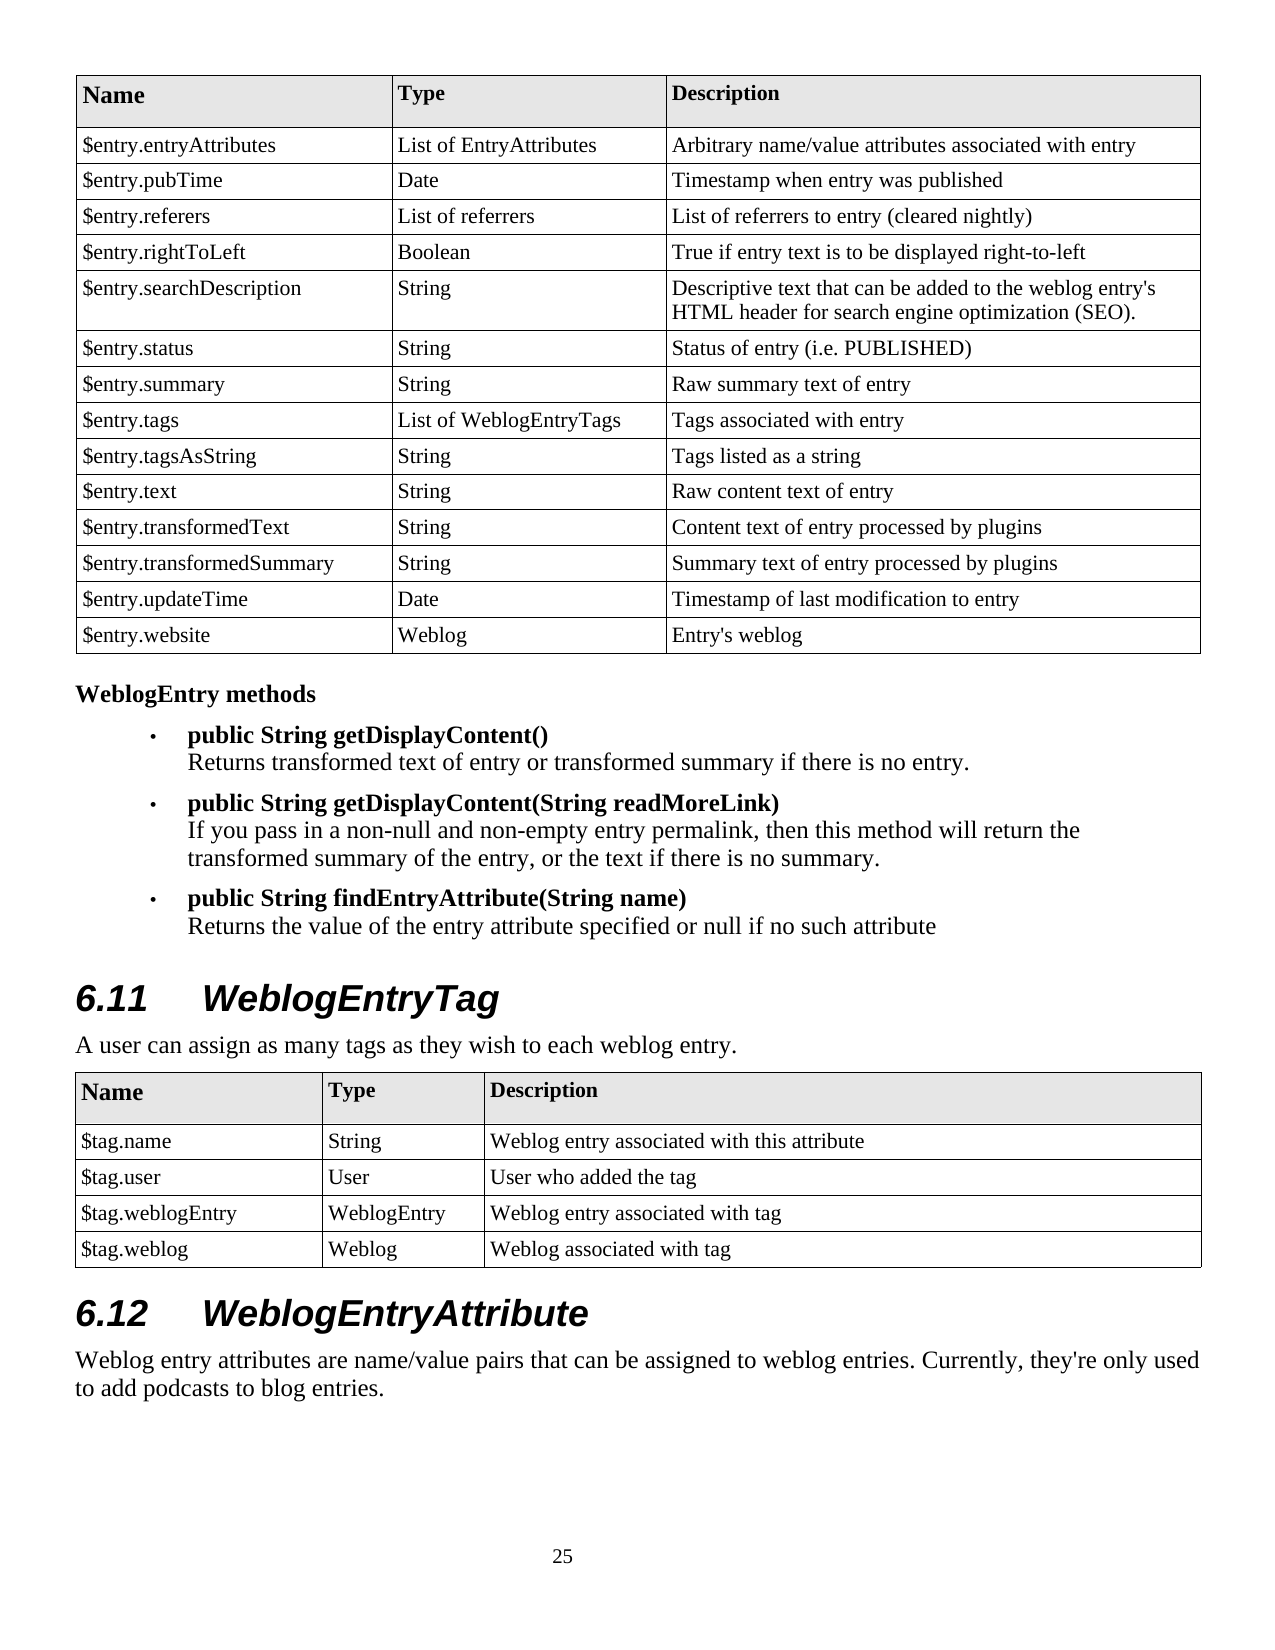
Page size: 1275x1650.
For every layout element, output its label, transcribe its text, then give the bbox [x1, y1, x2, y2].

table_cell $entry.rightToLeft [77, 235, 392, 270]
table_cell User who added the tag [485, 1160, 1201, 1195]
list public String getDisplayContent(String readMoreLink) If you pass in a non-null and non-empty entry permalink, then this method will return the transformed summary of the entry, or the text if there is no summary. [150, 789, 1200, 872]
table_cell Entry's weblog [667, 618, 1200, 653]
table_cell Weblog associated with tag [485, 1232, 1201, 1267]
table_cell $entry.entryAttributes [77, 128, 392, 163]
table_cell Weblog [323, 1232, 484, 1267]
table_cell String [393, 546, 666, 581]
table_cell $entry.transformedText [77, 510, 392, 545]
text Weblog entry attributes are name/value pairs that can be assigned to weblog entries. Currently, they're only used to add podcasts to blog entries. [75, 1346, 1200, 1402]
table_cell $entry.text [77, 475, 392, 509]
table_header Description [485, 1073, 1201, 1123]
table_cell $entry.tagsAsString [77, 439, 392, 473]
table_cell String [323, 1125, 484, 1159]
table_cell List of WeblogEntryTags [393, 403, 666, 438]
table_header Type [393, 76, 666, 127]
table_cell Raw content text of entry [667, 475, 1200, 509]
table_cell Timestamp of last modification to entry [667, 582, 1200, 617]
table_cell Status of entry (i.e. PUBLISHED) [667, 331, 1200, 366]
table_cell List of referrers to entry (cleared nightly) [667, 200, 1200, 234]
table_header Name [77, 76, 392, 127]
table_cell Weblog [393, 618, 666, 653]
table_cell $entry.status [77, 331, 392, 366]
table_cell Tags listed as a string [667, 439, 1200, 473]
table_cell Date [393, 582, 666, 617]
table_cell String [393, 331, 666, 366]
table_cell Summary text of entry processed by plugins [667, 546, 1200, 581]
table_cell String [393, 367, 666, 402]
table_cell $entry.summary [77, 367, 392, 402]
table_cell Date [393, 164, 666, 198]
table_cell $entry.updateTime [77, 582, 392, 617]
table_cell Weblog entry associated with tag [485, 1196, 1201, 1231]
table_cell True if entry text is to be displayed right-to-left [667, 235, 1200, 270]
table_cell Content text of entry processed by plugins [667, 510, 1200, 545]
text A user can assign as many tags as they wish to each weblog entry. [75, 1032, 1200, 1059]
table_header Type [323, 1073, 484, 1123]
table_cell Boolean [393, 235, 666, 270]
subtitle WeblogEntryTag [75, 977, 1200, 1019]
table_cell $entry.referers [77, 200, 392, 234]
table_cell Tags associated with entry [667, 403, 1200, 438]
table_cell $tag.weblog [76, 1232, 322, 1267]
table_cell $entry.transformedSummary [77, 546, 392, 581]
table_cell User [323, 1160, 484, 1195]
table_header Description [667, 76, 1200, 127]
table_cell WeblogEntry [323, 1196, 484, 1231]
table_cell Arbitrary name/value attributes associated with entry [667, 128, 1200, 163]
table_cell String [393, 271, 666, 330]
table_cell $entry.searchDescription [77, 271, 392, 330]
table_cell $tag.user [76, 1160, 322, 1195]
table_cell $entry.website [77, 618, 392, 653]
table_cell Descriptive text that can be added to the weblog entry's HTML header for search engine optimization (SEO). [667, 271, 1200, 330]
table_cell String [393, 439, 666, 473]
subtitle WeblogEntryAttribute [75, 1292, 1200, 1334]
table_cell $tag.name [76, 1125, 322, 1159]
list public String getDisplayContent() Returns transformed text of entry or transformed summary if there is no entry. [150, 721, 1200, 776]
table_cell String [393, 510, 666, 545]
table_cell List of EntryAttributes [393, 128, 666, 163]
table_cell $entry.tags [77, 403, 392, 438]
text WeblogEntry methods [75, 681, 1200, 708]
table_cell $entry.pubTime [77, 164, 392, 198]
table_cell Weblog entry associated with this attribute [485, 1125, 1201, 1159]
table_cell String [393, 475, 666, 509]
list public String findEntryAttribute(String name) Returns the value of the entry attribute specified or null if no such attribute [150, 884, 1200, 940]
table_cell $tag.weblogEntry [76, 1196, 322, 1231]
table_cell Timestamp when entry was published [667, 164, 1200, 198]
table_header Name [76, 1073, 322, 1123]
table_cell List of referrers [393, 200, 666, 234]
table_cell Raw summary text of entry [667, 367, 1200, 402]
